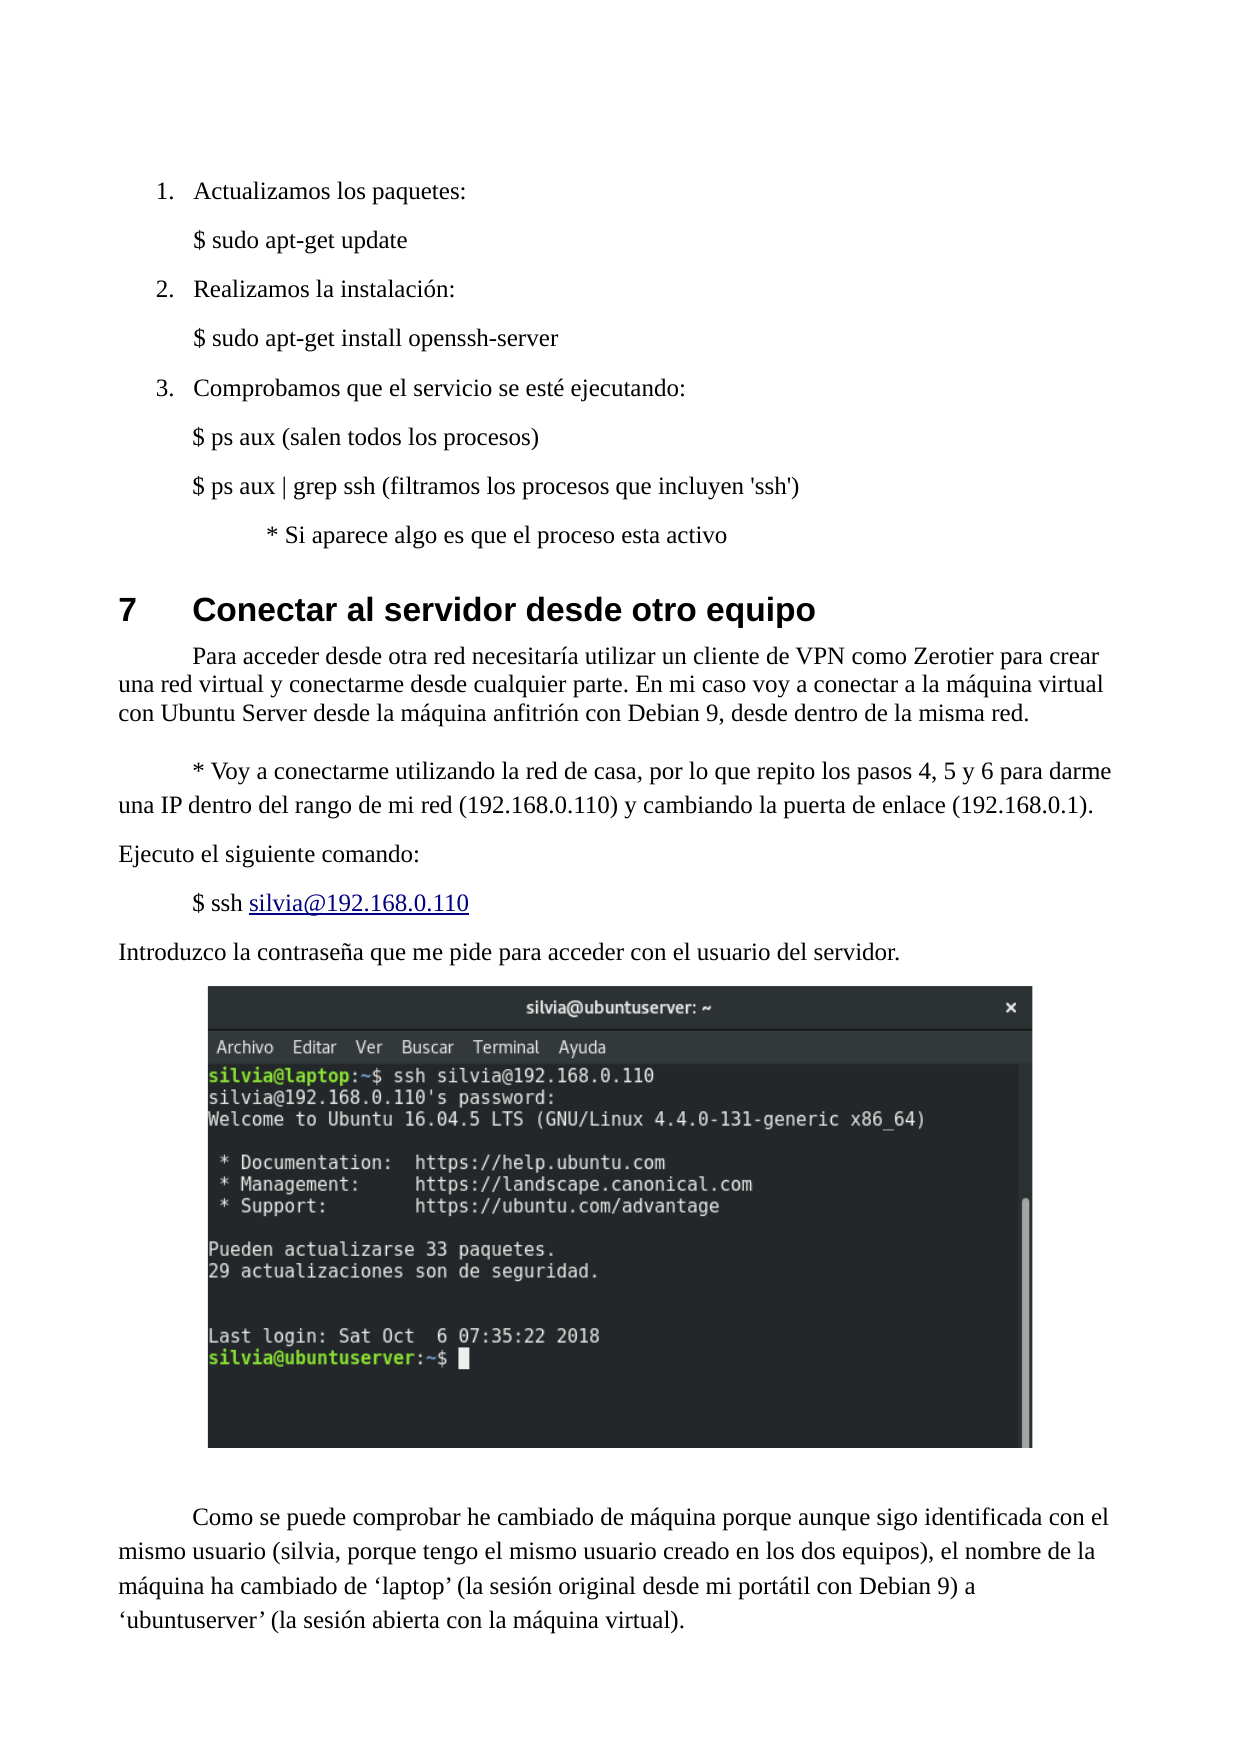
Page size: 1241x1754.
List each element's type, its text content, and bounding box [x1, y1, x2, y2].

list Realizamos la instalación: [156, 274, 1122, 303]
text * Si aparece algo es que el proceso esta activo [118, 520, 1122, 548]
subtitle Conectar al servidor desde otro equipo [118, 590, 1122, 628]
text Introduzco la contraseña que me pide para acceder con el usuario del servidor. [118, 937, 1122, 966]
text $ ps aux (salen todos los procesos) [118, 422, 1122, 450]
text * Voy a conectarme utilizando la red de casa, por lo que repito los pasos 4, 5 y 6 para darme una IP dentro del rango de mi red (192.168.0.110) y cambiando la puerta de enlace (192.168.0.1). [118, 756, 1122, 819]
text $ ssh silvia@192.168.0.110 [118, 888, 1122, 917]
list $ sudo apt-get update [156, 225, 1122, 254]
text Para acceder desde otra red necesitaría utilizar un cliente de VPN como Zerotier para crear una red virtual y conectarme desde cualquier parte. En mi caso voy a conectar a la máquina virtual con Ubuntu Server desde la máquina anfitrión con Debian 9, desde dentro de la misma red. [118, 641, 1122, 727]
list Actualizamos los paquetes: [156, 176, 1122, 205]
list $ sudo apt-get install openssh-server [156, 323, 1122, 352]
picture [207, 986, 1033, 1448]
text $ ps aux | grep ssh (filtramos los procesos que incluyen 'ssh') [118, 471, 1122, 499]
list Comprobamos que el servicio se esté ejecutando: [156, 373, 1122, 401]
text Ejecuto el siguiente comando: [118, 839, 1122, 868]
text Como se puede comprobar he cambiado de máquina porque aunque sigo identificada con el mismo usuario (silvia, porque tengo el mismo usuario creado en los dos equipos), el nombre de la máquina ha cambiado de ‘laptop’ (la sesión original desde mi portátil con Debian 9) a ‘ubuntuserver’ (la sesión abierta con la máquina virtual). [118, 1502, 1122, 1634]
